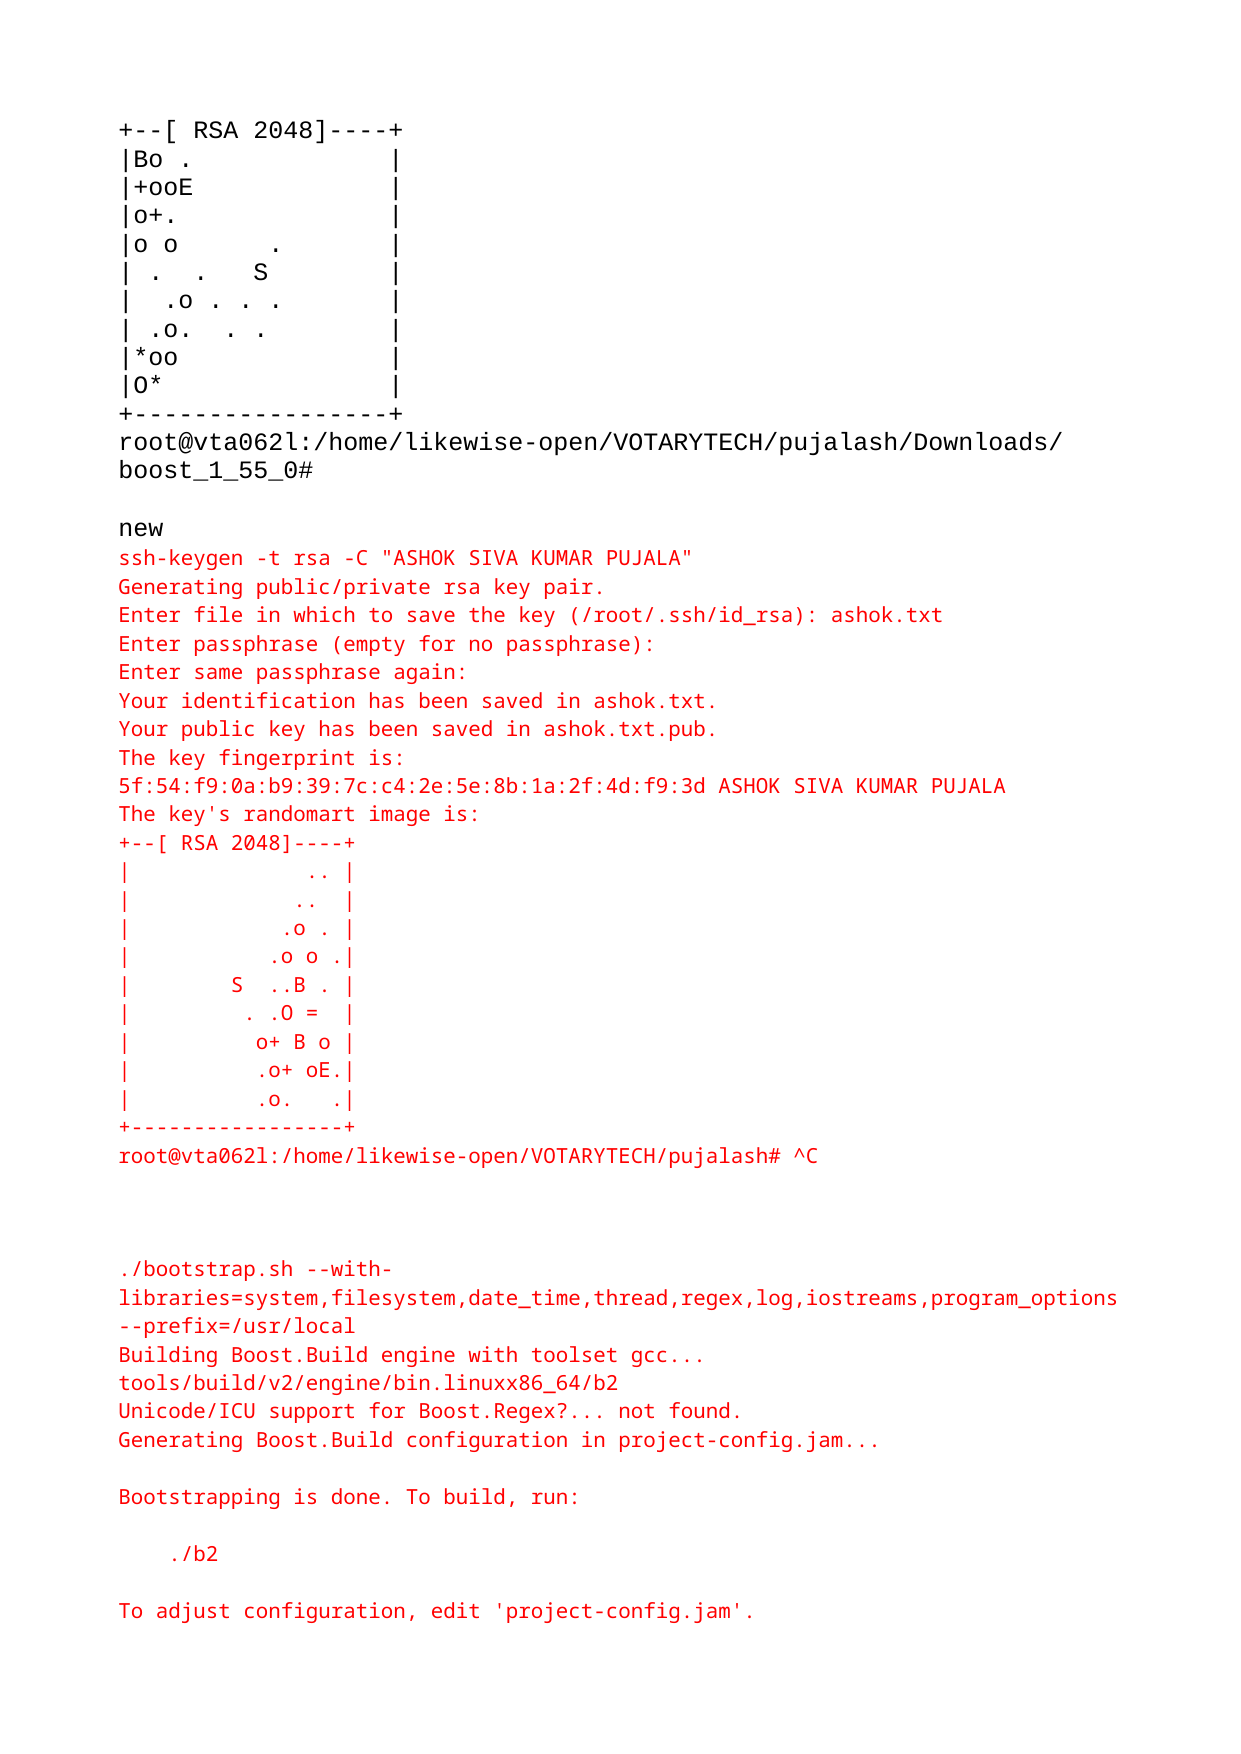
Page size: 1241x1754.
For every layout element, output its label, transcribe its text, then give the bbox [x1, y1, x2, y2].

text +-----------------+ [118, 401, 1122, 430]
text |O* | [118, 373, 1122, 401]
text |o o . | [118, 231, 1122, 260]
text Generating public/private rsa key pair. [118, 572, 1122, 600]
text 5f:54:f9:0a:b9:39:7c:c4:2e:5e:8b:1a:2f:4d:f9:3d ASHOK SIVA KUMAR PUJALA [118, 771, 1122, 799]
text |o+. | [118, 203, 1122, 231]
text +--[ RSA 2048]----+ [118, 118, 1122, 146]
text | .. | [118, 885, 1122, 913]
text Enter file in which to save the key (/root/.ssh/id_rsa): ashok.txt [118, 600, 1122, 629]
text ssh-keygen -t rsa -C "ASHOK SIVA KUMAR PUJALA" [118, 543, 1122, 572]
text root@vta062l:/home/likewise-open/VOTARYTECH/pujalash# ^C [118, 1141, 1122, 1169]
text Generating Boost.Build configuration in project-config.jam... [118, 1425, 1122, 1453]
text | .o . . . | [118, 288, 1122, 316]
text Your identification has been saved in ashok.txt. [118, 686, 1122, 714]
text +--[ RSA 2048]----+ [118, 828, 1122, 856]
text Bootstrapping is done. To build, run: [118, 1482, 1122, 1510]
text To adjust configuration, edit 'project-config.jam'. [118, 1596, 1122, 1624]
text The key fingerprint is: [118, 743, 1122, 771]
text The key's randomart image is: [118, 799, 1122, 828]
text | o+ B o | [118, 1027, 1122, 1055]
text ./b2 [118, 1539, 1122, 1567]
text | .o o .| [118, 942, 1122, 970]
text | .o . | [118, 913, 1122, 942]
text new [118, 515, 1122, 543]
text Your public key has been saved in ashok.txt.pub. [118, 714, 1122, 743]
text | . . S | [118, 260, 1122, 288]
text Unicode/ICU support for Boost.Regex?... not found. [118, 1397, 1122, 1425]
text +-----------------+ [118, 1112, 1122, 1141]
text Enter same passphrase again: [118, 657, 1122, 686]
text |Bo . | [118, 146, 1122, 175]
text | .o. . . | [118, 316, 1122, 345]
text | . .O = | [118, 998, 1122, 1027]
text |+ooE | [118, 175, 1122, 203]
text |*oo | [118, 345, 1122, 373]
text | .. | [118, 856, 1122, 885]
text root@vta062l:/home/likewise-open/VOTARYTECH/pujalash/Downloads/boost_1_55_0# [118, 430, 1122, 486]
text Enter passphrase (empty for no passphrase): [118, 629, 1122, 657]
text | .o. .| [118, 1084, 1122, 1112]
text | S ..B . | [118, 970, 1122, 998]
text Building Boost.Build engine with toolset gcc... tools/build/v2/engine/bin.linuxx86_64/b2 [118, 1340, 1122, 1397]
text ./bootstrap.sh --with-libraries=system,filesystem,date_time,thread,regex,log,iostreams,program_options --prefix=/usr/local [118, 1254, 1122, 1340]
text | .o+ oE.| [118, 1055, 1122, 1084]
